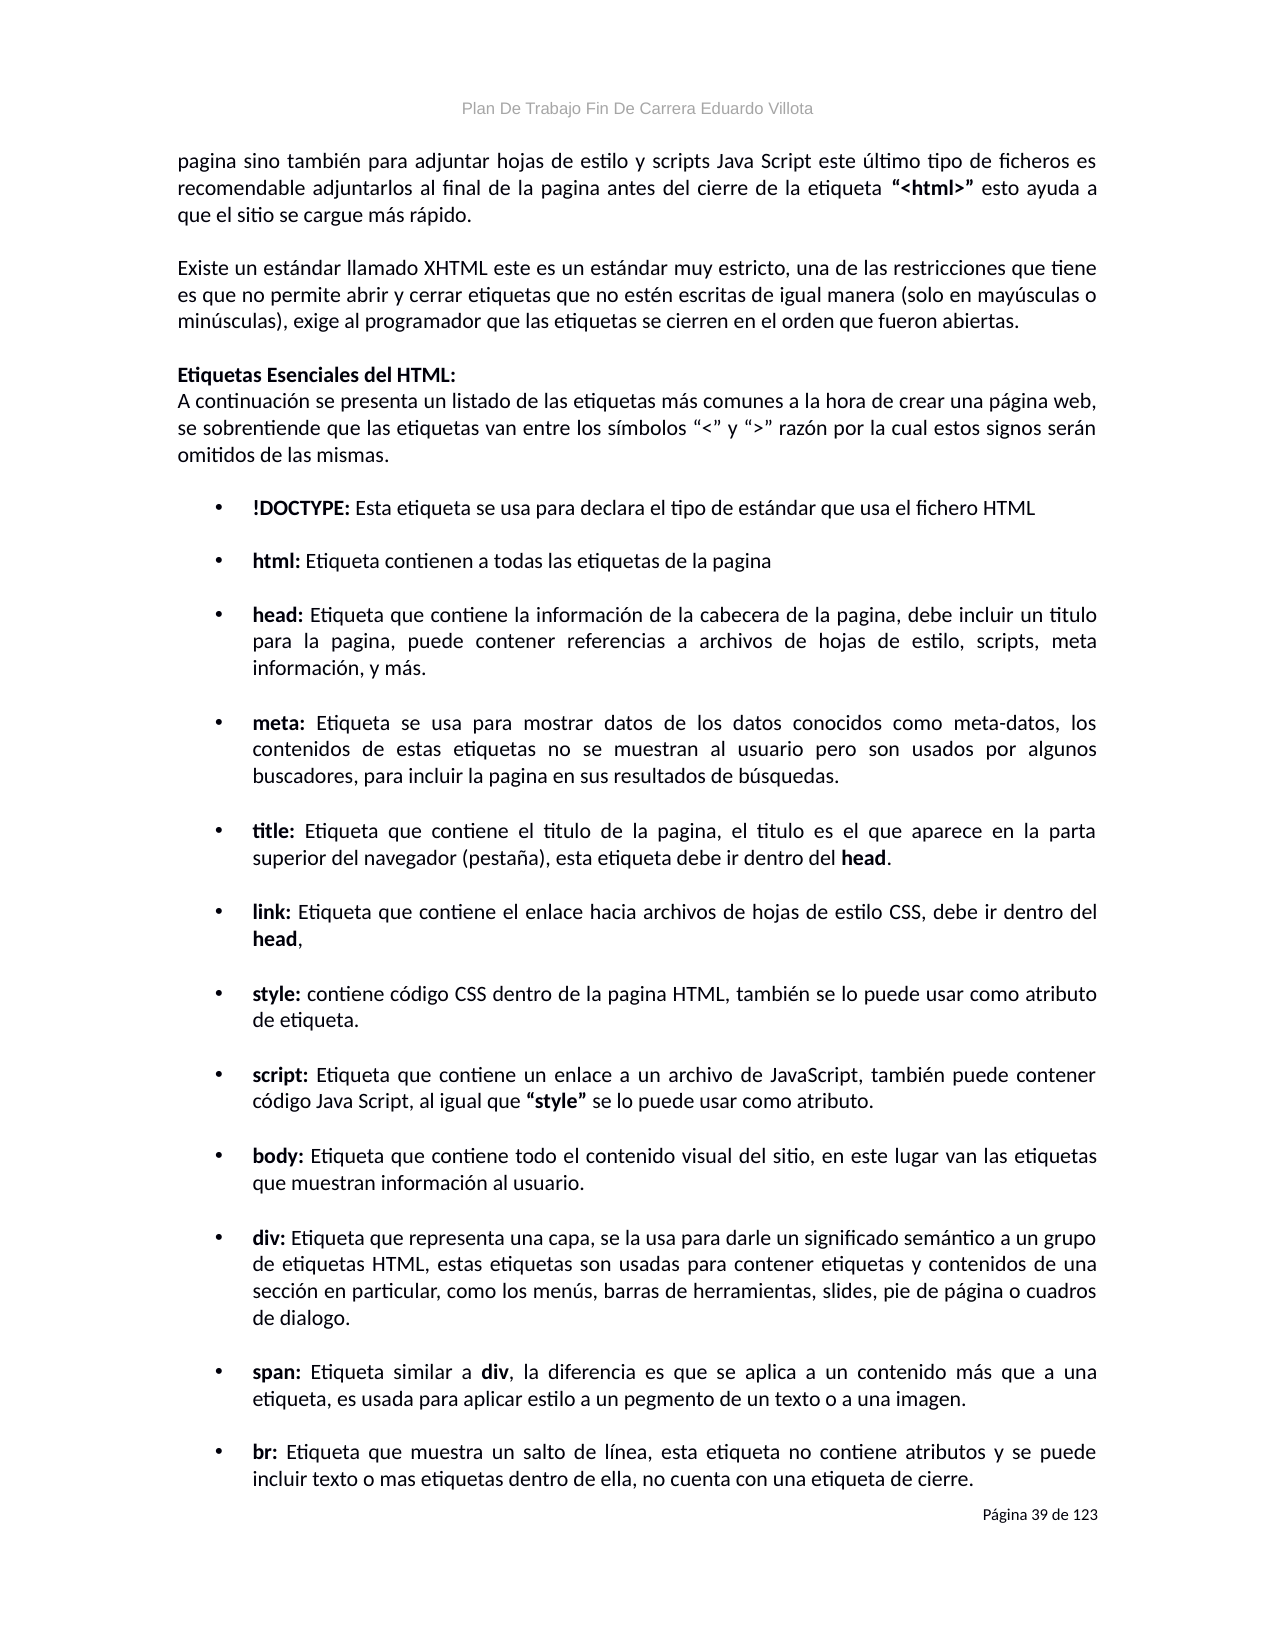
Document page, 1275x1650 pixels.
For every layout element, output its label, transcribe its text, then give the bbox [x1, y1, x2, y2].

text Existe un estándar llamado XHTML este es un estándar muy estricto, una de las restricciones que tiene es que no permite abrir y cerrar etiquetas que no estén escritas de igual manera (solo en mayúsculas o minúsculas), exige al programador que las etiquetas se cierren en el orden que fueron abiertas. [177, 254, 1098, 334]
text Etiquetas Esenciales del HTML: [177, 361, 1098, 388]
list script: Etiqueta que contiene un enlace a un archivo de JavaScript, también puede contener código Java Script, al igual que “style” se lo puede usar como atributo. [215, 1061, 1098, 1114]
list br: Etiqueta que muestra un salto de línea, esta etiqueta no contiene atributos y se puede incluir texto o mas etiquetas dentro de ella, no cuenta con una etiqueta de cierre. [215, 1438, 1098, 1492]
list style: contiene código CSS dentro de la pagina HTML, también se lo puede usar como atributo de etiqueta. [215, 980, 1098, 1033]
list title: Etiqueta que contiene el titulo de la pagina, el titulo es el que aparece en la parta superior del navegador (pestaña), esta etiqueta debe ir dentro del head. [215, 817, 1098, 870]
list html: Etiqueta contienen a todas las etiquetas de la pagina [215, 548, 1098, 574]
list meta: Etiqueta se usa para mostrar datos de los datos conocidos como meta-datos, los contenidos de estas etiquetas no se muestran al usuario pero son usados por algunos buscadores, para incluir la pagina en sus resultados de búsquedas. [215, 709, 1098, 789]
text pagina sino también para adjuntar hojas de estilo y scripts Java Script este último tipo de ficheros es recomendable adjuntarlos al final de la pagina antes del cierre de la etiqueta “<html>” esto ayuda a que el sitio se cargue más rápido. [177, 148, 1098, 228]
list body: Etiqueta que contiene todo el contenido visual del sitio, en este lugar van las etiquetas que muestran información al usuario. [215, 1142, 1098, 1196]
list !DOCTYPE: Esta etiqueta se usa para declara el tipo de estándar que usa el fichero HTML [215, 494, 1098, 521]
list link: Etiqueta que contiene el enlace hacia archivos de hojas de estilo CSS, debe ir dentro del head, [215, 898, 1098, 952]
text A continuación se presenta un listado de las etiquetas más comunes a la hora de crear una página web, se sobrentiende que las etiquetas van entre los símbolos “<” y “>” razón por la cual estos signos serán omitidos de las mismas. [177, 388, 1098, 468]
list span: Etiqueta similar a div, la diferencia es que se aplica a un contenido más que a una etiqueta, es usada para aplicar estilo a un pegmento de un texto o a una imagen. [215, 1358, 1098, 1412]
list div: Etiqueta que representa una capa, se la usa para darle un significado semántico a un grupo de etiquetas HTML, estas etiquetas son usadas para contener etiquetas y contenidos de una sección en particular, como los menús, barras de herramientas, slides, pie de página o cuadros de dialogo. [215, 1224, 1098, 1330]
list head: Etiqueta que contiene la información de la cabecera de la pagina, debe incluir un titulo para la pagina, puede contener referencias a archivos de hojas de estilo, scripts, meta información, y más. [215, 601, 1098, 681]
